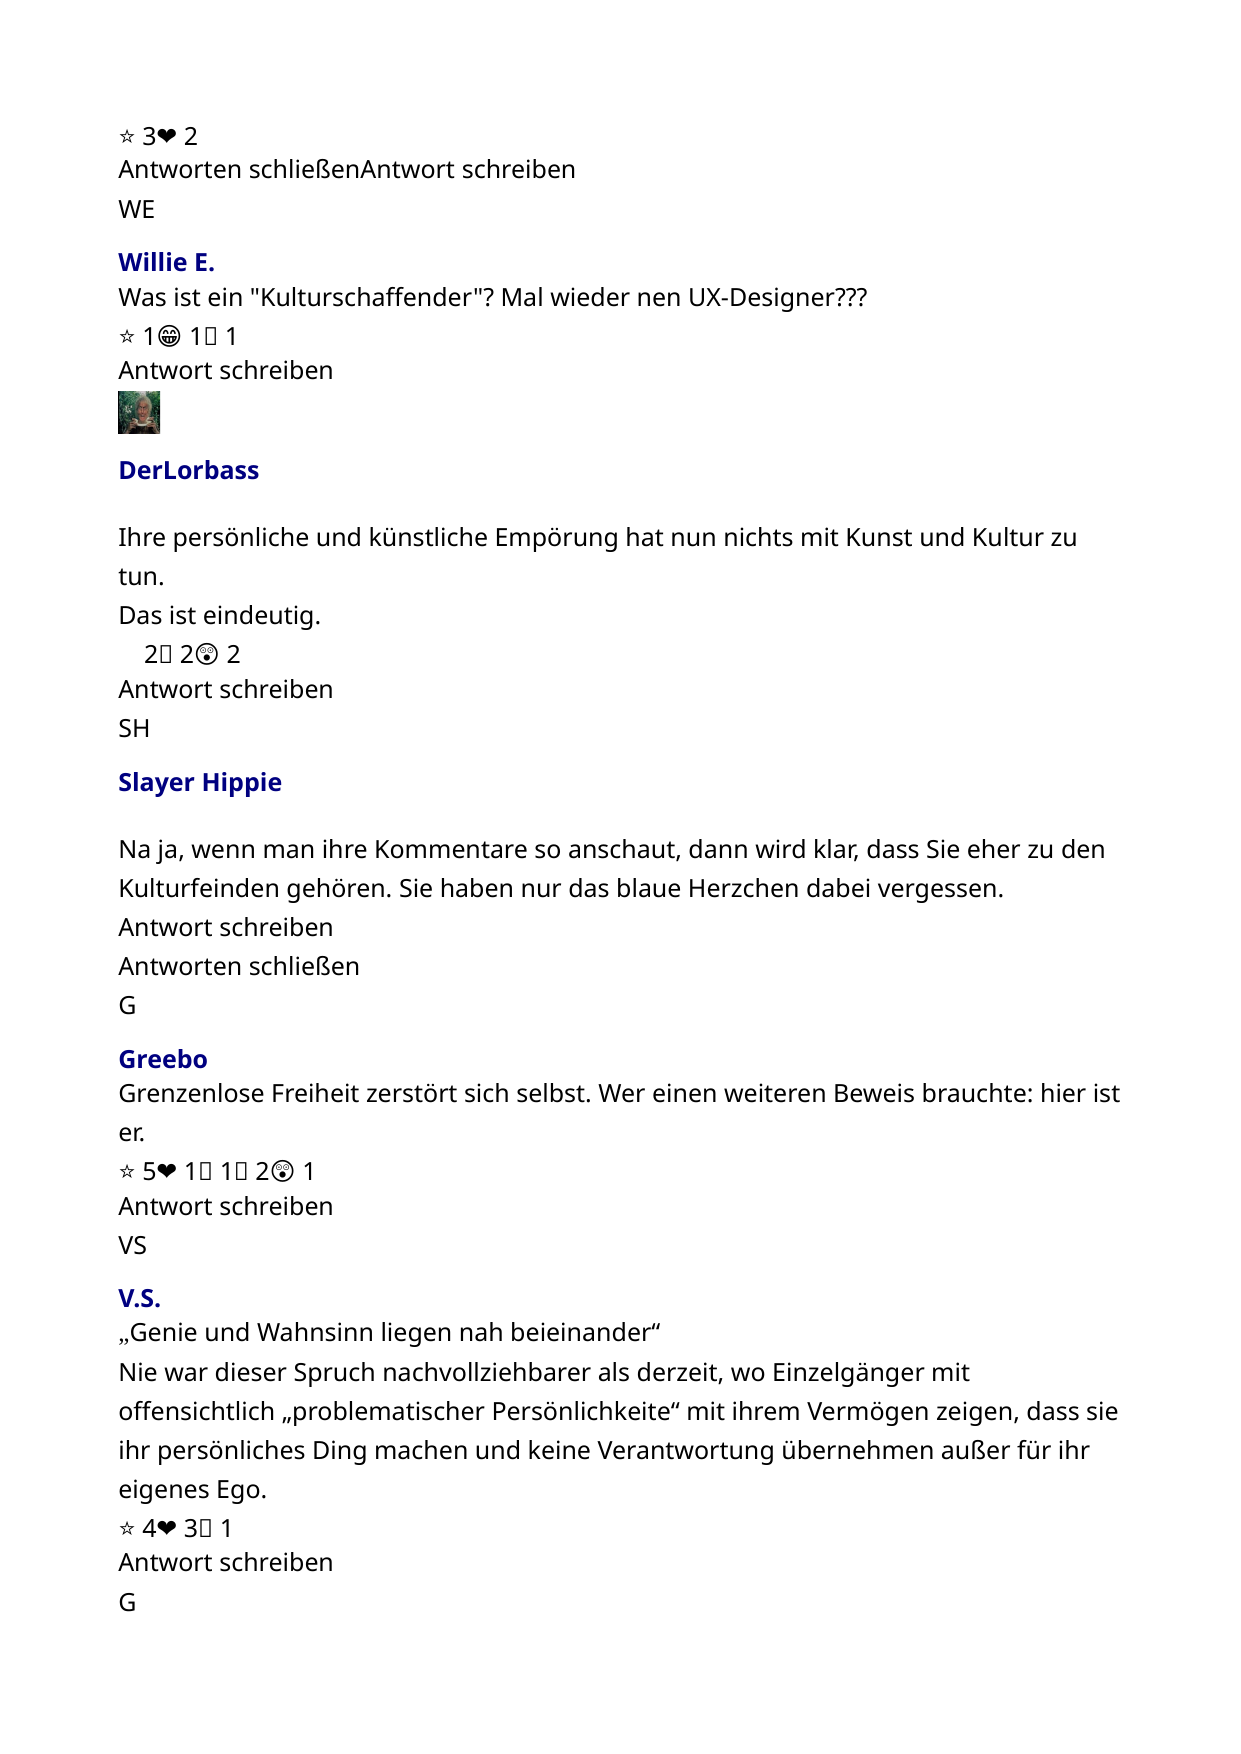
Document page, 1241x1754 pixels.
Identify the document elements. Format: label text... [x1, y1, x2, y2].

text Antwort schreiben [118, 909, 1122, 944]
text Nie war dieser Spruch nachvollziehbarer als derzeit, wo Einzelgänger mit offensichtlich „problematischer Persönlichkeite“ mit ihrem Vermögen zeigen, dass sie ihr persönliches Ding machen und keine Verantwortung übernehmen außer für ihr eigenes Ego. [118, 1354, 1122, 1506]
text Antwort schreiben [118, 1188, 1122, 1222]
subtitle Willie E. [118, 245, 1122, 279]
text Na ja, wenn man ihre Kommentare so anschaut, dann wird klar, dass Sie eher zu den Kulturfeinden gehören. Sie haben nur das blaue Herzchen dabei vergessen. [118, 831, 1122, 904]
picture [118, 391, 161, 434]
text Antwort schreiben [118, 671, 1122, 705]
text SH [118, 710, 1122, 744]
text VS [118, 1227, 1122, 1261]
text Antworten schließen [118, 949, 1122, 983]
text Antworten schließenAntwort schreiben [118, 152, 1122, 186]
text Antwort schreiben [118, 352, 1122, 386]
text ⭐️ 3❤️ 2 [118, 118, 1122, 152]
text G [118, 988, 1122, 1022]
text WE [118, 191, 1122, 225]
text G [118, 1584, 1122, 1618]
subtitle Greebo [118, 1042, 1122, 1076]
text Was ist ein "Kulturschaffender"? Mal wieder nen UX-Designer??? [118, 279, 1122, 313]
text Ihre persönliche und künstliche Empörung hat nun nichts mit Kunst und Kultur zu tun. [118, 520, 1122, 593]
text Antwort schreiben [118, 1545, 1122, 1579]
text ⭐️ 1😁 1🙁 1 [118, 318, 1122, 352]
subtitle V.S. [118, 1281, 1122, 1315]
subtitle DerLorbass [118, 453, 1122, 487]
text 🙁 2🤨 2😲 2 [118, 637, 1122, 671]
text „Genie und Wahnsinn liegen nah beieinander“ [118, 1315, 1122, 1349]
subtitle Slayer Hippie [118, 764, 1122, 798]
text Das ist eindeutig. [118, 598, 1122, 632]
text Grenzenlose Freiheit zerstört sich selbst. Wer einen weiteren Beweis brauchte: hier ist er. [118, 1076, 1122, 1149]
text ⭐️ 4❤️ 3🙁 1 [118, 1511, 1122, 1545]
text ⭐️ 5❤️ 1🙁 1🤨 2😲 1 [118, 1154, 1122, 1188]
